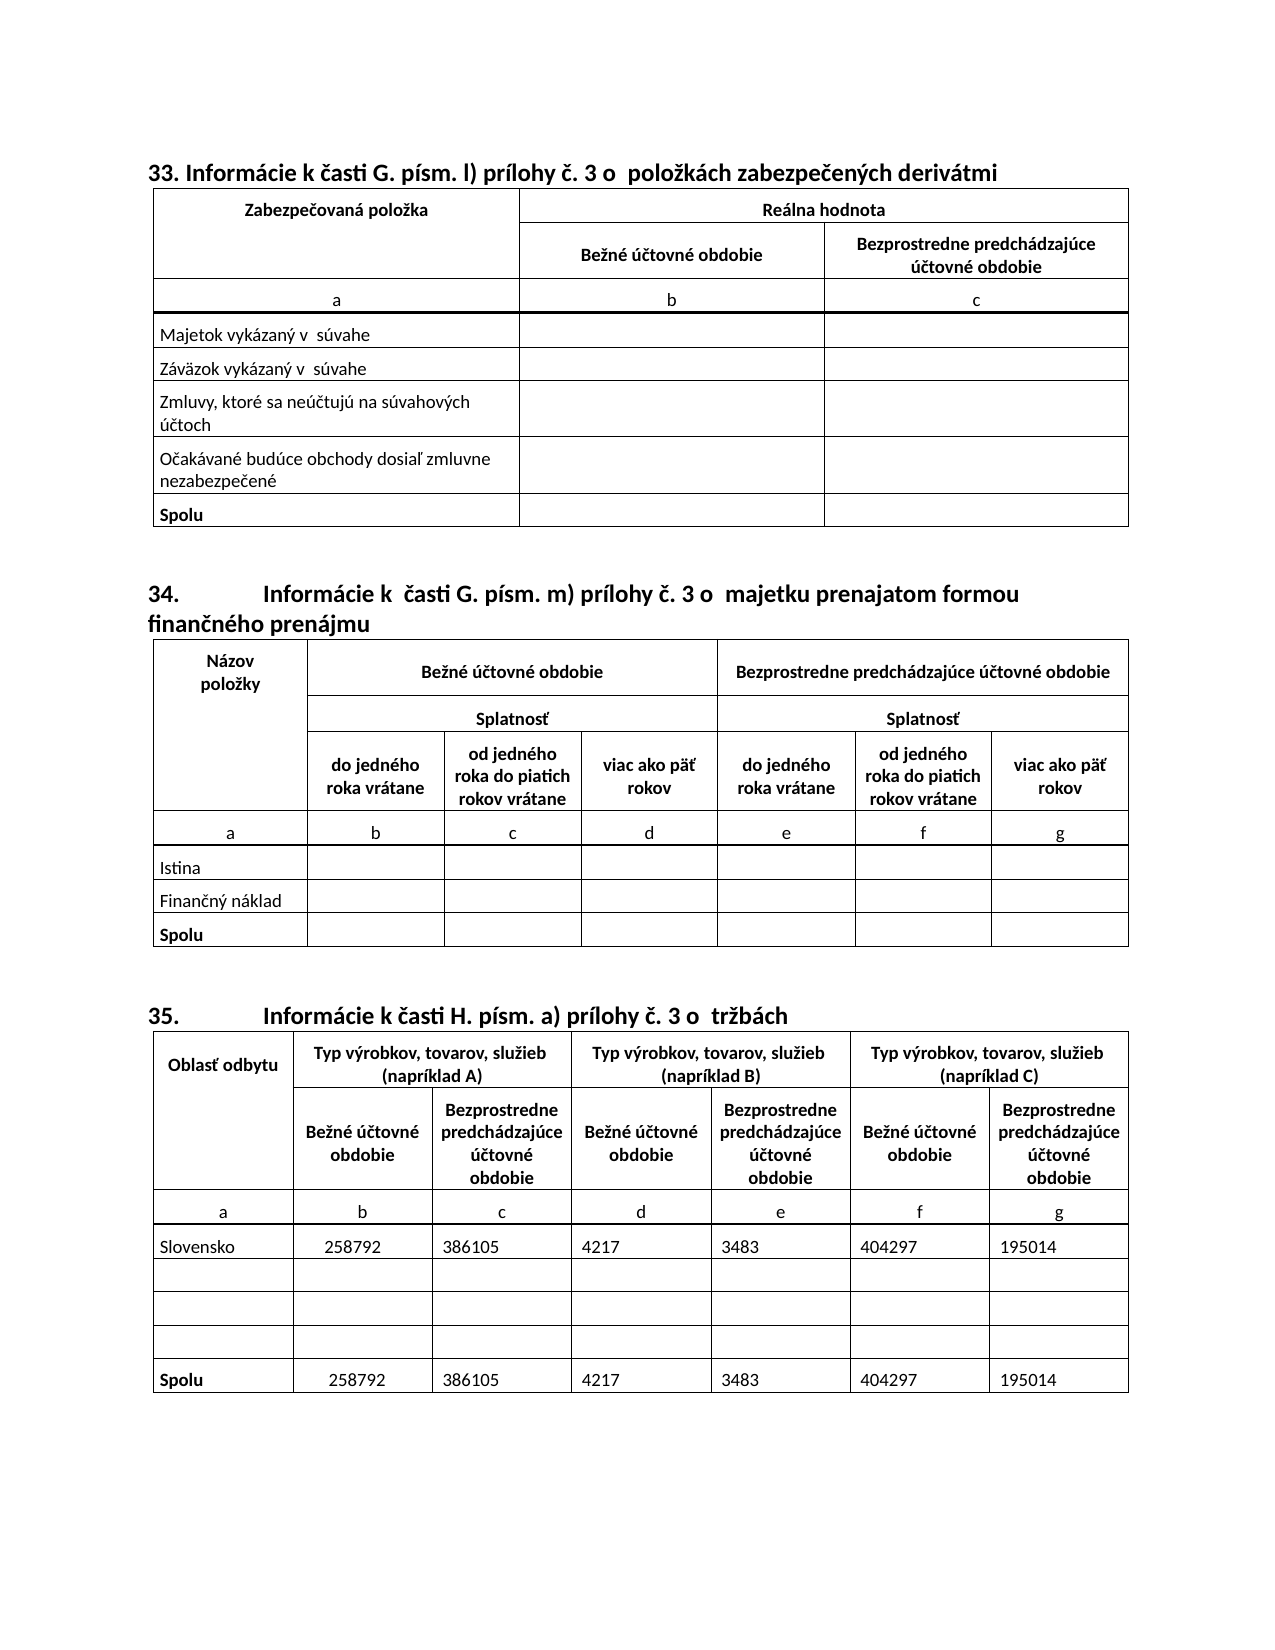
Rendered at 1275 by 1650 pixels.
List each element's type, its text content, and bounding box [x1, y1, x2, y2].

table_cell [992, 846, 1128, 879]
table_cell [825, 314, 1128, 346]
table_cell [308, 913, 444, 946]
table_cell 404297 [851, 1225, 989, 1258]
table_cell Spolu [154, 913, 307, 946]
table_cell Bezprostredne predchádzajúce účtovné obdobie [433, 1088, 571, 1189]
table_cell viac ako päť rokov [992, 732, 1128, 810]
table_cell [992, 913, 1128, 946]
table_cell [856, 880, 991, 912]
table_cell g [990, 1190, 1128, 1223]
table_cell e [712, 1190, 850, 1223]
table_cell [718, 880, 855, 912]
table_cell [445, 880, 581, 912]
table_cell [992, 880, 1128, 912]
table_cell [712, 1259, 850, 1291]
table_header Zabezpečovaná položka [154, 189, 519, 222]
table_cell [825, 494, 1128, 526]
table_cell Finančný náklad [154, 880, 307, 912]
table_cell Majetok vykázaný v súvahe [154, 314, 519, 346]
table_cell [572, 1259, 711, 1291]
table_cell Záväzok vykázaný v súvahe [154, 348, 519, 380]
table_header Bežné účtovné obdobie [308, 640, 717, 695]
table_cell b [520, 279, 824, 311]
table_header Typ výrobkov, tovarov, služieb (napríklad B) [572, 1032, 850, 1087]
table_cell Istina [154, 846, 307, 879]
table_cell od jedného roka do piatich rokov vrátane [856, 732, 991, 810]
table_cell Bežné účtovné obdobie [294, 1088, 432, 1189]
table_cell [718, 913, 855, 946]
table_cell d [572, 1190, 711, 1223]
table_cell do jedného roka vrátane [718, 732, 855, 810]
table_cell [582, 846, 717, 879]
table_cell viac ako päť rokov [582, 732, 717, 810]
table_cell [154, 695, 307, 731]
table_cell Slovensko [154, 1225, 293, 1258]
table_cell [825, 381, 1128, 436]
table_cell [154, 1326, 293, 1358]
table_cell f [851, 1190, 989, 1223]
table_cell [712, 1292, 850, 1325]
table_cell [582, 880, 717, 912]
table_header Typ výrobkov, tovarov, služieb (napríklad C) [851, 1032, 1128, 1087]
table_cell [520, 437, 824, 492]
text 34. Informácie k časti G. písm. m) prílohy č. 3 o majetku prenajatom formou finančného prenájmu [148, 578, 1127, 639]
table_cell [154, 1087, 293, 1189]
table_cell Splatnosť [718, 696, 1128, 731]
table_cell [433, 1326, 571, 1358]
table_cell [572, 1292, 711, 1325]
table_cell od jedného roka do piatich rokov vrátane [445, 732, 581, 810]
table_cell Bežné účtovné obdobie [520, 223, 824, 278]
table_cell 3483 [712, 1359, 850, 1392]
table_cell Bezprostredne predchádzajúce účtovné obdobie [712, 1088, 850, 1189]
table_cell [851, 1292, 989, 1325]
table_cell [520, 381, 824, 436]
table_cell Zmluvy, ktoré sa neúčtujú na súvahových účtoch [154, 381, 519, 436]
table_cell 258792 [294, 1225, 432, 1258]
text 35. Informácie k časti H. písm. a) prílohy č. 3 o tržbách [148, 1000, 1127, 1031]
table_cell Spolu [154, 494, 519, 526]
table_cell 3483 [712, 1225, 850, 1258]
table_cell c [825, 279, 1128, 311]
table_cell [520, 348, 824, 380]
table_cell [154, 731, 307, 810]
table_header Reálna hodnota [520, 189, 1128, 222]
table_header Typ výrobkov, tovarov, služieb (napríklad A) [294, 1032, 571, 1087]
table_cell [990, 1259, 1128, 1291]
table_cell 195014 [990, 1225, 1128, 1258]
table_cell Bežné účtovné obdobie [572, 1088, 711, 1189]
table_cell 4217 [572, 1359, 711, 1392]
table_cell [154, 222, 519, 278]
table_cell [856, 913, 991, 946]
table_cell Očakávané budúce obchody dosiaľ zmluvne nezabezpečené [154, 437, 519, 492]
table_cell b [308, 811, 444, 844]
table_cell a [154, 1190, 293, 1223]
table_cell g [992, 811, 1128, 844]
table_cell [154, 1259, 293, 1291]
table_cell [851, 1326, 989, 1358]
table_cell [572, 1326, 711, 1358]
table_cell [154, 1292, 293, 1325]
table_header Názov položky [154, 640, 307, 695]
table_header Oblasť odbytu [154, 1032, 293, 1087]
table_cell 195014 [990, 1359, 1128, 1392]
table_cell [433, 1292, 571, 1325]
table_cell e [718, 811, 855, 844]
table_header Bezprostredne predchádzajúce účtovné obdobie [718, 640, 1128, 695]
table_cell [445, 846, 581, 879]
table_cell Bezprostredne predchádzajúce účtovné obdobie [990, 1088, 1128, 1189]
table_cell 386105 [433, 1359, 571, 1392]
table_cell [712, 1326, 850, 1358]
table_cell 386105 [433, 1225, 571, 1258]
table_cell [582, 913, 717, 946]
table_cell [433, 1259, 571, 1291]
table_cell [445, 913, 581, 946]
table_cell [294, 1292, 432, 1325]
table_cell [851, 1259, 989, 1291]
table_cell [308, 846, 444, 879]
table_cell [308, 880, 444, 912]
table_cell a [154, 811, 307, 844]
table_cell [718, 846, 855, 879]
table_cell c [433, 1190, 571, 1223]
table_cell [825, 348, 1128, 380]
table_cell 404297 [851, 1359, 989, 1392]
table_cell Bezprostredne predchádzajúce účtovné obdobie [825, 223, 1128, 278]
table_cell [825, 437, 1128, 492]
table_cell Bežné účtovné obdobie [851, 1088, 989, 1189]
table_cell f [856, 811, 991, 844]
table_cell c [445, 811, 581, 844]
table_cell 258792 [294, 1359, 432, 1392]
table_cell do jedného roka vrátane [308, 732, 444, 810]
table_cell d [582, 811, 717, 844]
table_cell [856, 846, 991, 879]
table_cell [520, 314, 824, 346]
table_cell [520, 494, 824, 526]
table_cell Spolu [154, 1359, 293, 1392]
table_cell [990, 1326, 1128, 1358]
table_cell a [154, 279, 519, 311]
table_cell [990, 1292, 1128, 1325]
table_cell 4217 [572, 1225, 711, 1258]
text 33. Informácie k časti G. písm. l) prílohy č. 3 o položkách zabezpečených derivátmi [148, 158, 1127, 188]
table_cell [294, 1259, 432, 1291]
table_cell [294, 1326, 432, 1358]
table_cell b [294, 1190, 432, 1223]
table_cell Splatnosť [308, 696, 717, 731]
